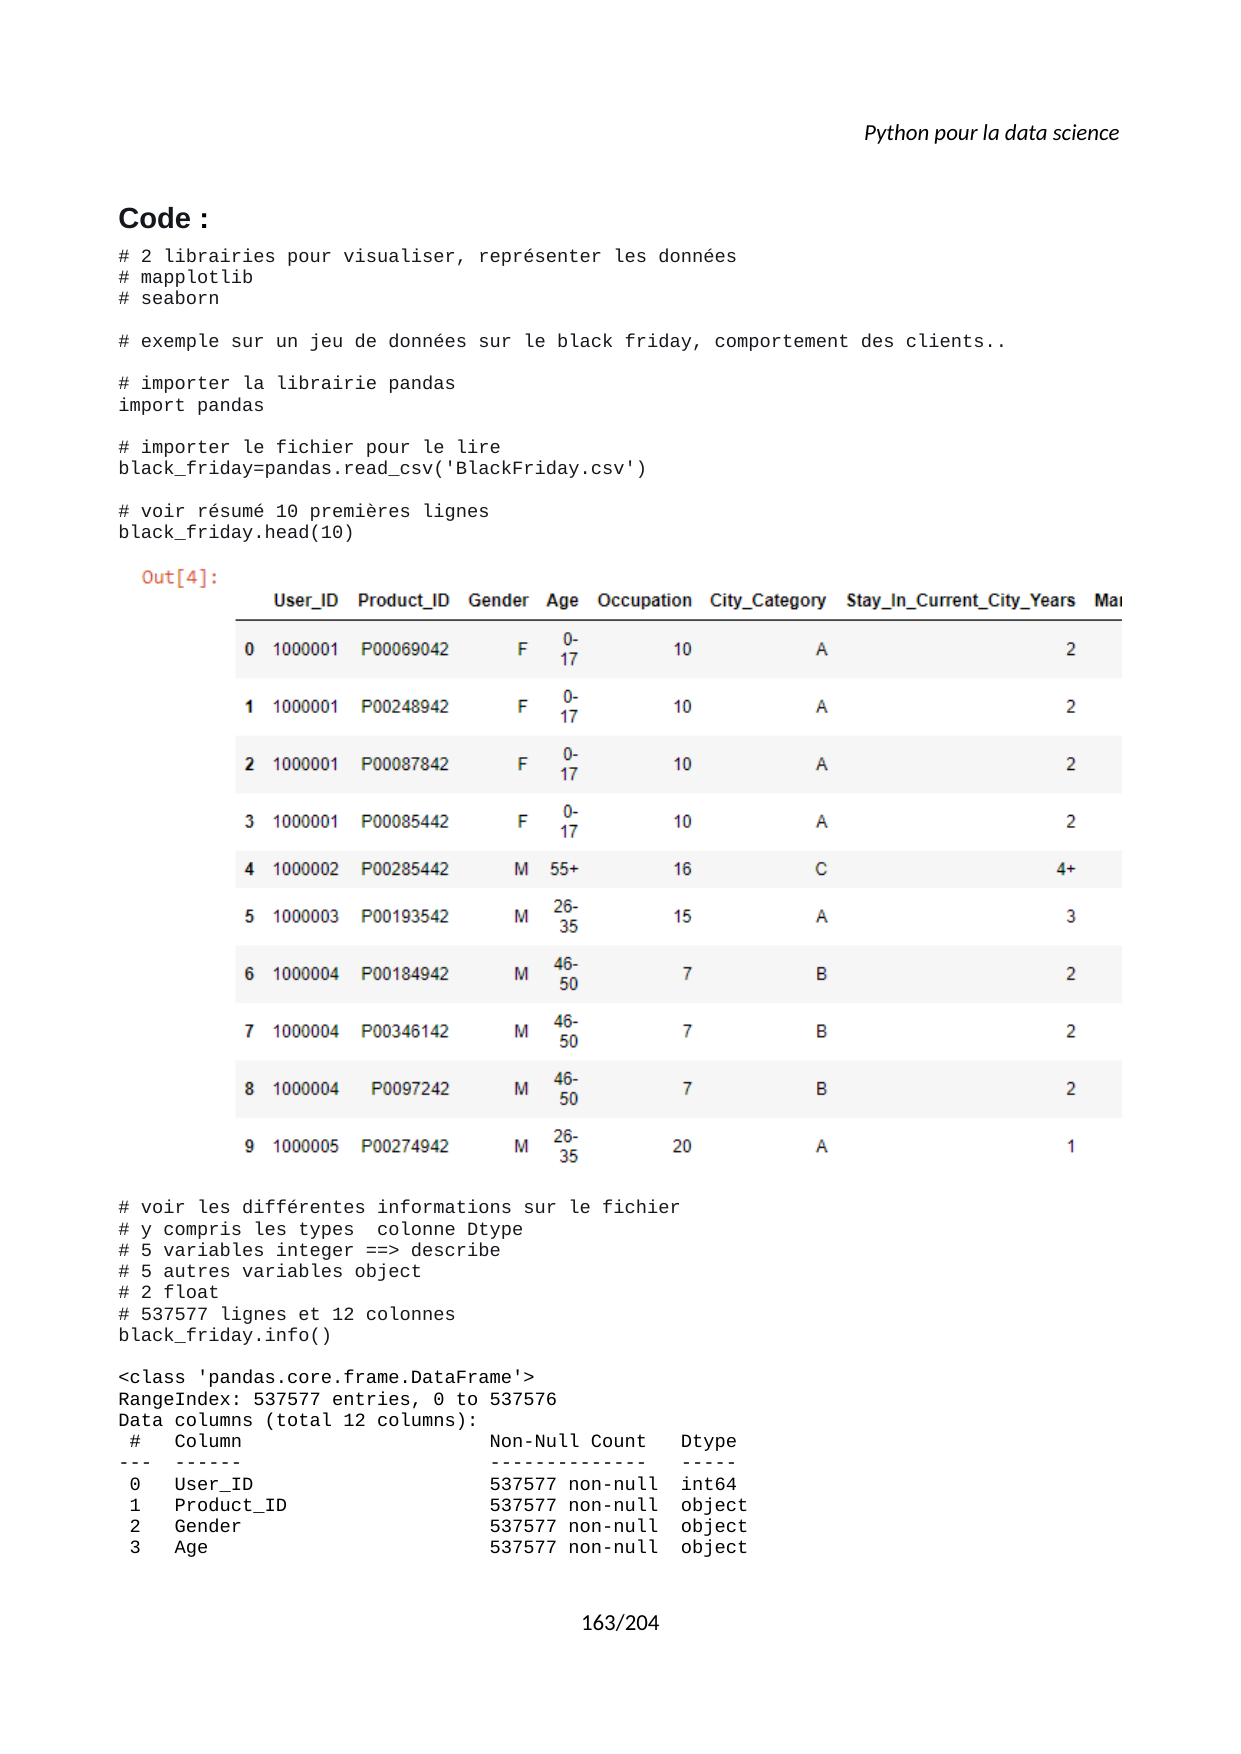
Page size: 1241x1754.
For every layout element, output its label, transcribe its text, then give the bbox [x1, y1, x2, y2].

text 0 User_ID 537577 non-null int64 [118, 1474, 1122, 1496]
text # 5 autres variables object [118, 1262, 1122, 1283]
text 1 Product_ID 537577 non-null object [118, 1496, 1122, 1517]
text # Column Non-Null Count Dtype [118, 1432, 1122, 1453]
text Data columns (total 12 columns): [118, 1411, 1122, 1432]
text black_friday.info() [118, 1326, 1122, 1347]
text # 5 variables integer ==> describe [118, 1241, 1122, 1262]
text black_friday=pandas.read_csv('BlackFriday.csv') [118, 459, 1122, 480]
text # importer le fichier pour le lire [118, 438, 1122, 459]
text <class 'pandas.core.frame.DataFrame'> [118, 1368, 1122, 1389]
text # 2 float [118, 1283, 1122, 1304]
text # seaborn [118, 289, 1122, 310]
text # y compris les types colonne Dtype [118, 1219, 1122, 1241]
text # 2 librairies pour visualiser, représenter les données [118, 247, 1122, 268]
text RangeIndex: 537577 entries, 0 to 537576 [118, 1389, 1122, 1411]
text # exemple sur un jeu de données sur le black friday, comportement des clients.. [118, 332, 1122, 353]
text # 537577 lignes et 12 colonnes [118, 1304, 1122, 1326]
text 3 Age 537577 non-null object [118, 1538, 1122, 1559]
text # voir les différentes informations sur le fichier [118, 1198, 1122, 1219]
subtitle Code : [118, 201, 1122, 234]
picture [118, 565, 1122, 1177]
text # voir résumé 10 premières lignes [118, 502, 1122, 523]
text # importer la librairie pandas [118, 374, 1122, 395]
text --- ------ -------------- ----- [118, 1453, 1122, 1474]
text import pandas [118, 395, 1122, 417]
text 2 Gender 537577 non-null object [118, 1517, 1122, 1538]
text black_friday.head(10) [118, 523, 1122, 544]
text # mapplotlib [118, 268, 1122, 289]
